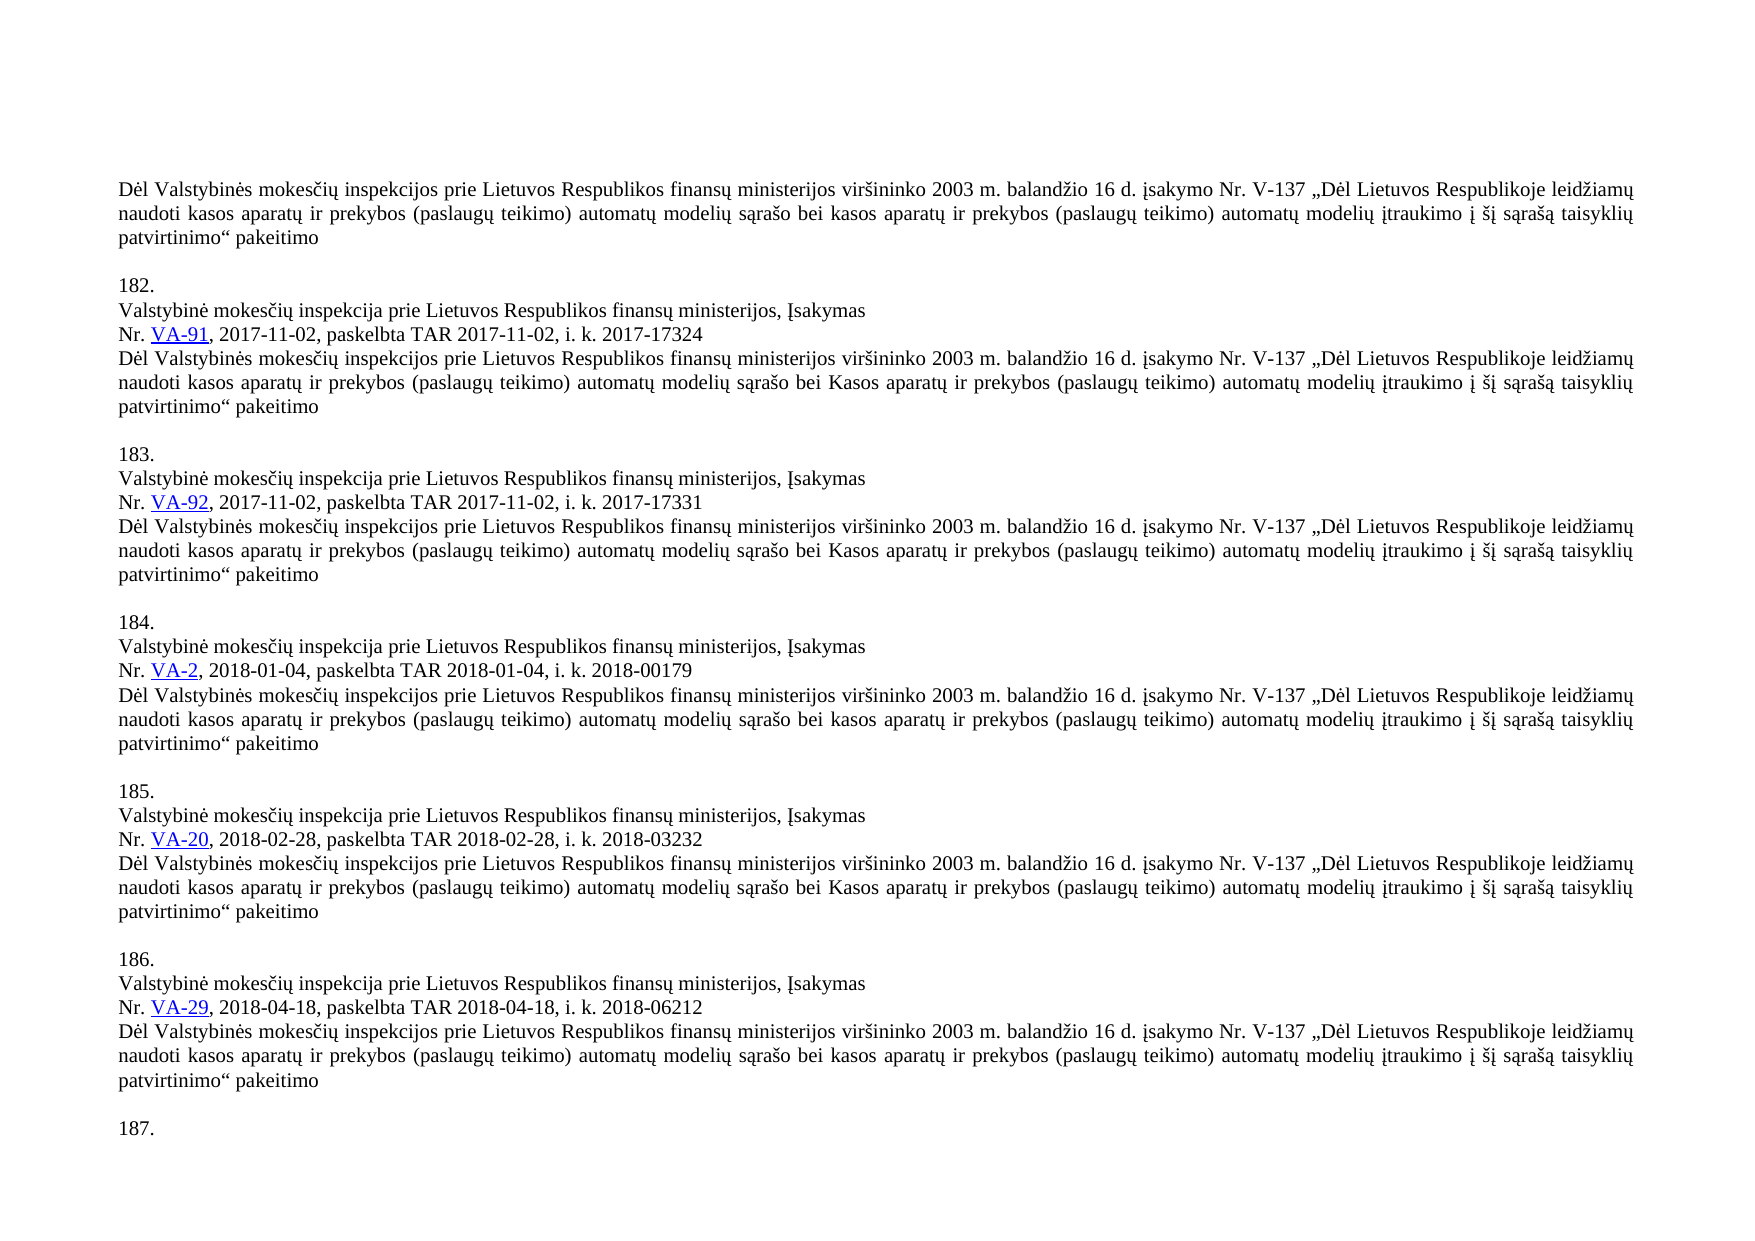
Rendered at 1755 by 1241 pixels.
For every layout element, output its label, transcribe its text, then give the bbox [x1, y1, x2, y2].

text 187. [118, 1116, 1636, 1140]
text Nr. VA-92, 2017-11-02, paskelbta TAR 2017-11-02, i. k. 2017-17331 [118, 490, 1636, 514]
text 184. [118, 610, 1636, 634]
text Nr. VA-2, 2018-01-04, paskelbta TAR 2018-01-04, i. k. 2018-00179 [118, 658, 1636, 682]
text Dėl Valstybinės mokesčių inspekcijos prie Lietuvos Respublikos finansų ministerijos viršininko 2003 m. balandžio 16 d. įsakymo Nr. V-137 „Dėl Lietuvos Respublikoje leidžiamų naudoti kasos aparatų ir prekybos (paslaugų teikimo) automatų modelių sąrašo bei Kasos aparatų ir prekybos (paslaugų teikimo) automatų modelių įtraukimo į šį sąrašą taisyklių patvirtinimo“ pakeitimo [118, 346, 1636, 418]
text Valstybinė mokesčių inspekcija prie Lietuvos Respublikos finansų ministerijos, Įsakymas [118, 466, 1636, 490]
text Dėl Valstybinės mokesčių inspekcijos prie Lietuvos Respublikos finansų ministerijos viršininko 2003 m. balandžio 16 d. įsakymo Nr. V-137 „Dėl Lietuvos Respublikoje leidžiamų naudoti kasos aparatų ir prekybos (paslaugų teikimo) automatų modelių sąrašo bei Kasos aparatų ir prekybos (paslaugų teikimo) automatų modelių įtraukimo į šį sąrašą taisyklių patvirtinimo“ pakeitimo [118, 851, 1636, 923]
text Dėl Valstybinės mokesčių inspekcijos prie Lietuvos Respublikos finansų ministerijos viršininko 2003 m. balandžio 16 d. įsakymo Nr. V-137 „Dėl Lietuvos Respublikoje leidžiamų naudoti kasos aparatų ir prekybos (paslaugų teikimo) automatų modelių sąrašo bei kasos aparatų ir prekybos (paslaugų teikimo) automatų modelių įtraukimo į šį sąrašą taisyklių patvirtinimo“ pakeitimo [118, 1019, 1636, 1092]
text Dėl Valstybinės mokesčių inspekcijos prie Lietuvos Respublikos finansų ministerijos viršininko 2003 m. balandžio 16 d. įsakymo Nr. V-137 „Dėl Lietuvos Respublikoje leidžiamų naudoti kasos aparatų ir prekybos (paslaugų teikimo) automatų modelių sąrašo bei Kasos aparatų ir prekybos (paslaugų teikimo) automatų modelių įtraukimo į šį sąrašą taisyklių patvirtinimo“ pakeitimo [118, 514, 1636, 586]
text Dėl Valstybinės mokesčių inspekcijos prie Lietuvos Respublikos finansų ministerijos viršininko 2003 m. balandžio 16 d. įsakymo Nr. V-137 „Dėl Lietuvos Respublikoje leidžiamų naudoti kasos aparatų ir prekybos (paslaugų teikimo) automatų modelių sąrašo bei kasos aparatų ir prekybos (paslaugų teikimo) automatų modelių įtraukimo į šį sąrašą taisyklių patvirtinimo“ pakeitimo [118, 177, 1636, 249]
text 183. [118, 442, 1636, 466]
text Dėl Valstybinės mokesčių inspekcijos prie Lietuvos Respublikos finansų ministerijos viršininko 2003 m. balandžio 16 d. įsakymo Nr. V-137 „Dėl Lietuvos Respublikoje leidžiamų naudoti kasos aparatų ir prekybos (paslaugų teikimo) automatų modelių sąrašo bei kasos aparatų ir prekybos (paslaugų teikimo) automatų modelių įtraukimo į šį sąrašą taisyklių patvirtinimo“ pakeitimo [118, 682, 1636, 755]
text 182. [118, 273, 1636, 297]
text Valstybinė mokesčių inspekcija prie Lietuvos Respublikos finansų ministerijos, Įsakymas [118, 634, 1636, 658]
text Valstybinė mokesčių inspekcija prie Lietuvos Respublikos finansų ministerijos, Įsakymas [118, 971, 1636, 995]
text Nr. VA-20, 2018-02-28, paskelbta TAR 2018-02-28, i. k. 2018-03232 [118, 827, 1636, 851]
text 186. [118, 947, 1636, 971]
text Valstybinė mokesčių inspekcija prie Lietuvos Respublikos finansų ministerijos, Įsakymas [118, 297, 1636, 322]
text Nr. VA-91, 2017-11-02, paskelbta TAR 2017-11-02, i. k. 2017-17324 [118, 322, 1636, 346]
text Nr. VA-29, 2018-04-18, paskelbta TAR 2018-04-18, i. k. 2018-06212 [118, 995, 1636, 1019]
text 185. [118, 779, 1636, 803]
text Valstybinė mokesčių inspekcija prie Lietuvos Respublikos finansų ministerijos, Įsakymas [118, 803, 1636, 827]
